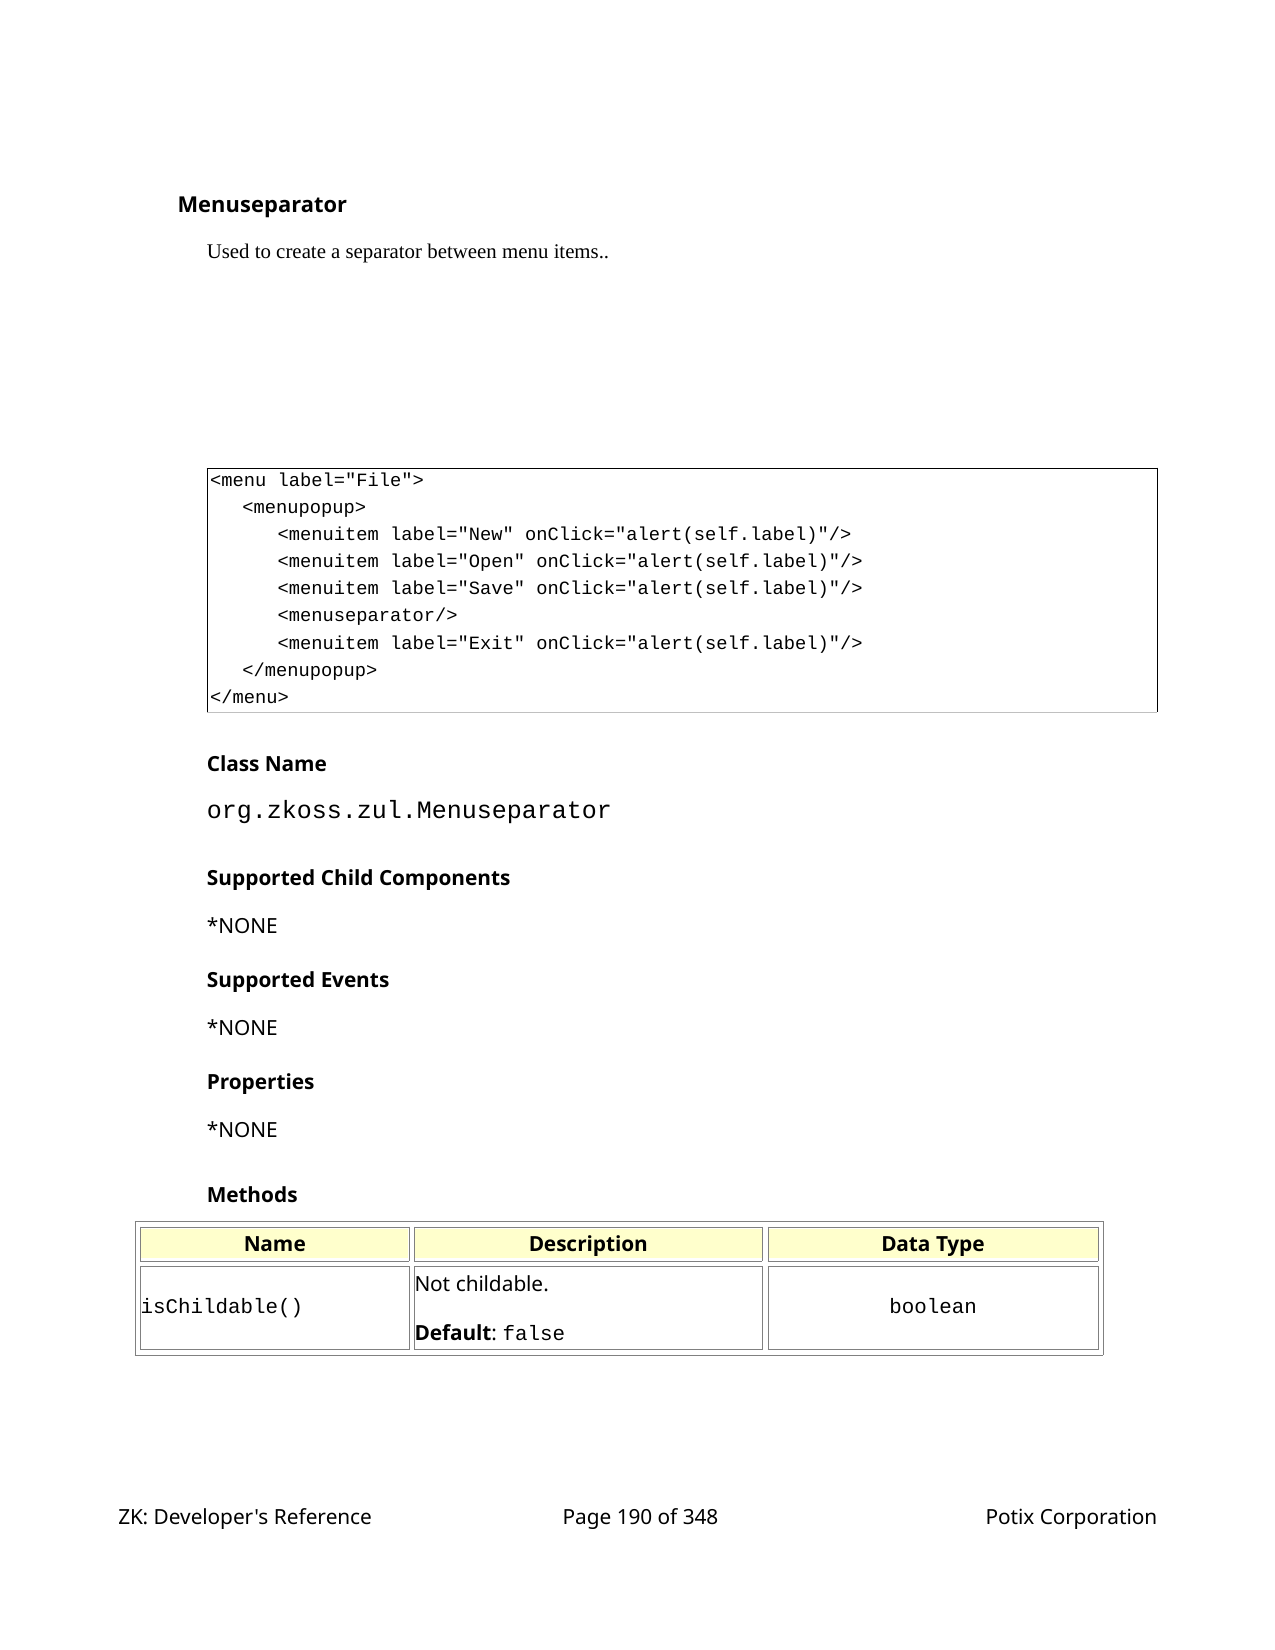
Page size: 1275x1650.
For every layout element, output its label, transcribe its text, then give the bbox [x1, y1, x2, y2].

subtitle Properties [207, 1067, 1157, 1095]
table_cell Not childable. Default: false [411, 1261, 765, 1349]
text org.zkoss.zul.Menuseparator [207, 798, 1157, 826]
text Used to create a separator between menu items.. [207, 239, 1157, 264]
text </menu> [208, 685, 1157, 712]
table_cell boolean [765, 1261, 1101, 1349]
text <menupopup> [208, 494, 1157, 519]
text *NONE [207, 1013, 1157, 1042]
table_header Name [138, 1222, 411, 1261]
subtitle Menuseparator [177, 189, 1157, 219]
table_header Description [411, 1222, 765, 1261]
text </menupopup> [208, 658, 1157, 682]
text <menuitem label="Exit" onClick="alert(self.label)"/> [208, 631, 1157, 655]
subtitle Methods [207, 1181, 1157, 1209]
subtitle Class Name [207, 749, 1157, 777]
text <menuitem label="New" onClick="alert(self.label)"/> [208, 522, 1157, 546]
subtitle Supported Child Components [207, 863, 1157, 891]
text *NONE [207, 1116, 1157, 1144]
text <menuitem label="Save" onClick="alert(self.label)"/> [208, 576, 1157, 600]
text <menuseparator/> [208, 603, 1157, 628]
text <menuitem label="Open" onClick="alert(self.label)"/> [208, 549, 1157, 573]
table_cell isChildable() [138, 1261, 411, 1349]
subtitle Supported Events [207, 965, 1157, 993]
table_header Data Type [765, 1222, 1101, 1261]
text *NONE [207, 911, 1157, 940]
text <menu label="File"> [208, 469, 1157, 492]
